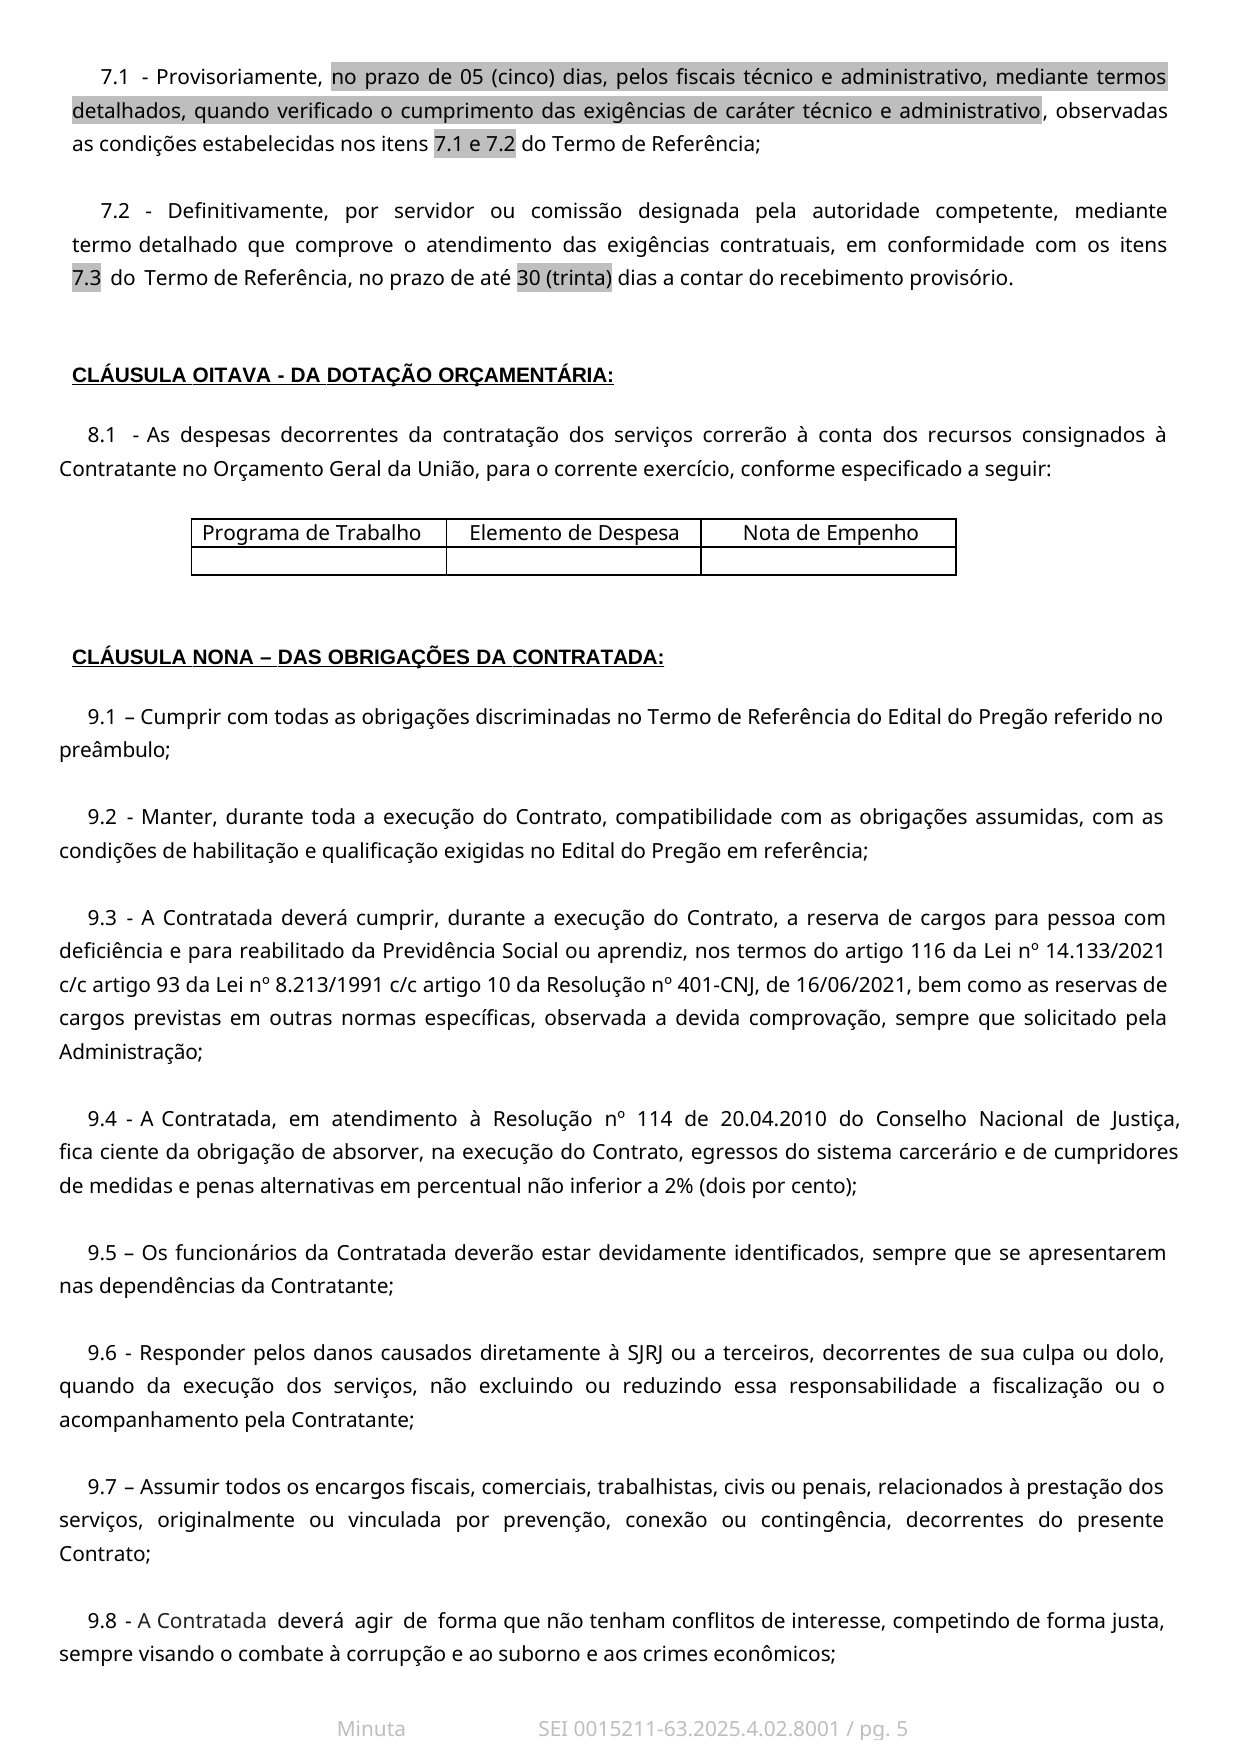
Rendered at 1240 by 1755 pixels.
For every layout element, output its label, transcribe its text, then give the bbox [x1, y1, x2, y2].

list - Manter, durante toda a execução do Contrato, compatibilidade com as obrigações assumidas, com as condições de habilitação e qualificação exigidas no Edital do Pregão em referência; [59, 802, 1166, 864]
table_cell [702, 548, 955, 574]
table_cell [447, 548, 700, 574]
list – Assumir todos os encargos fiscais, comerciais, trabalhistas, civis ou penais, relacionados à prestação dos serviços, originalmente ou vinculada por prevenção, conexão ou contingência, decorrentes do presente Contrato; [59, 1472, 1166, 1568]
list - As despesas decorrentes da contratação dos serviços correrão à conta dos recursos consignados à Contratante no Orçamento Geral da União, para o corrente exercício, conforme especificado a seguir: [59, 420, 1167, 482]
text 7.2 - Definitivamente, por servidor ou comissão designada pela autoridade competente, mediante termo detalhado que comprove o atendimento das exigências contratuais, em conformidade com os itens 7.3 do Termo de Referência, no prazo de até 30 (trinta) dias a contar do recebimento provisório. [72, 196, 1168, 292]
list – Cumprir com todas as obrigações discriminadas no Termo de Referência do Edital do Pregão referido no preâmbulo; [59, 702, 1165, 764]
text 7.1 - Provisoriamente, no prazo de 05 (cinco) dias, pelos fiscais técnico e administrativo, mediante termos detalhados, quando verificado o cumprimento das exigências de caráter técnico e administrativo, observadas as condições estabelecidas nos itens 7.1 e 7.2 do Termo de Referência; [72, 62, 1168, 158]
list – Os funcionários da Contratada deverão estar devidamente identificados, sempre que se apresentarem nas dependências da Contratante; [59, 1238, 1168, 1300]
table_header Programa de Trabalho [192, 520, 446, 546]
list - Responder pelos danos causados diretamente à SJRJ ou a terceiros, decorrentes de sua culpa ou dolo, quando da execução dos serviços, não excluindo ou reduzindo essa responsabilidade a fiscalização ou o acompanhamento pela Contratante; [59, 1338, 1167, 1434]
subtitle CLÁUSULA OITAVA - DA DOTAÇÃO ORÇAMENTÁRIA: [72, 363, 1181, 387]
table_header Nota de Empenho [702, 520, 955, 546]
subtitle CLÁUSULA NONA – DAS OBRIGAÇÕES DA CONTRATADA: [72, 645, 1181, 669]
list - A Contratada, em atendimento à Resolução nº 114 de 20.04.2010 do Conselho Nacional de Justiça, fica ciente da obrigação de absorver, na execução do Contrato, egressos do sistema carcerário e de cumpridores de medidas e penas alternativas em percentual não inferior a 2% (dois por cento); [59, 1104, 1180, 1199]
table_cell [192, 548, 446, 574]
list - A Contratada deverá cumprir, durante a execução do Contrato, a reserva de cargos para pessoa com deficiência e para reabilitado da Previdência Social ou aprendiz, nos termos do artigo 116 da Lei nº 14.133/2021 c/c artigo 93 da Lei nº 8.213/1991 c/c artigo 10 da Resolução nº 401-CNJ, de 16/06/2021, bem como as reservas de cargos previstas em outras normas específicas, observada a devida comprovação, sempre que solicitado pela Administração; [59, 903, 1168, 1065]
table_header Elemento de Despesa [447, 520, 700, 546]
list - A Contratada deverá agir de forma que não tenham conflitos de interesse, competindo de forma justa, sempre visando o combate à corrupção e ao suborno e aos crimes econômicos; [59, 1606, 1167, 1668]
